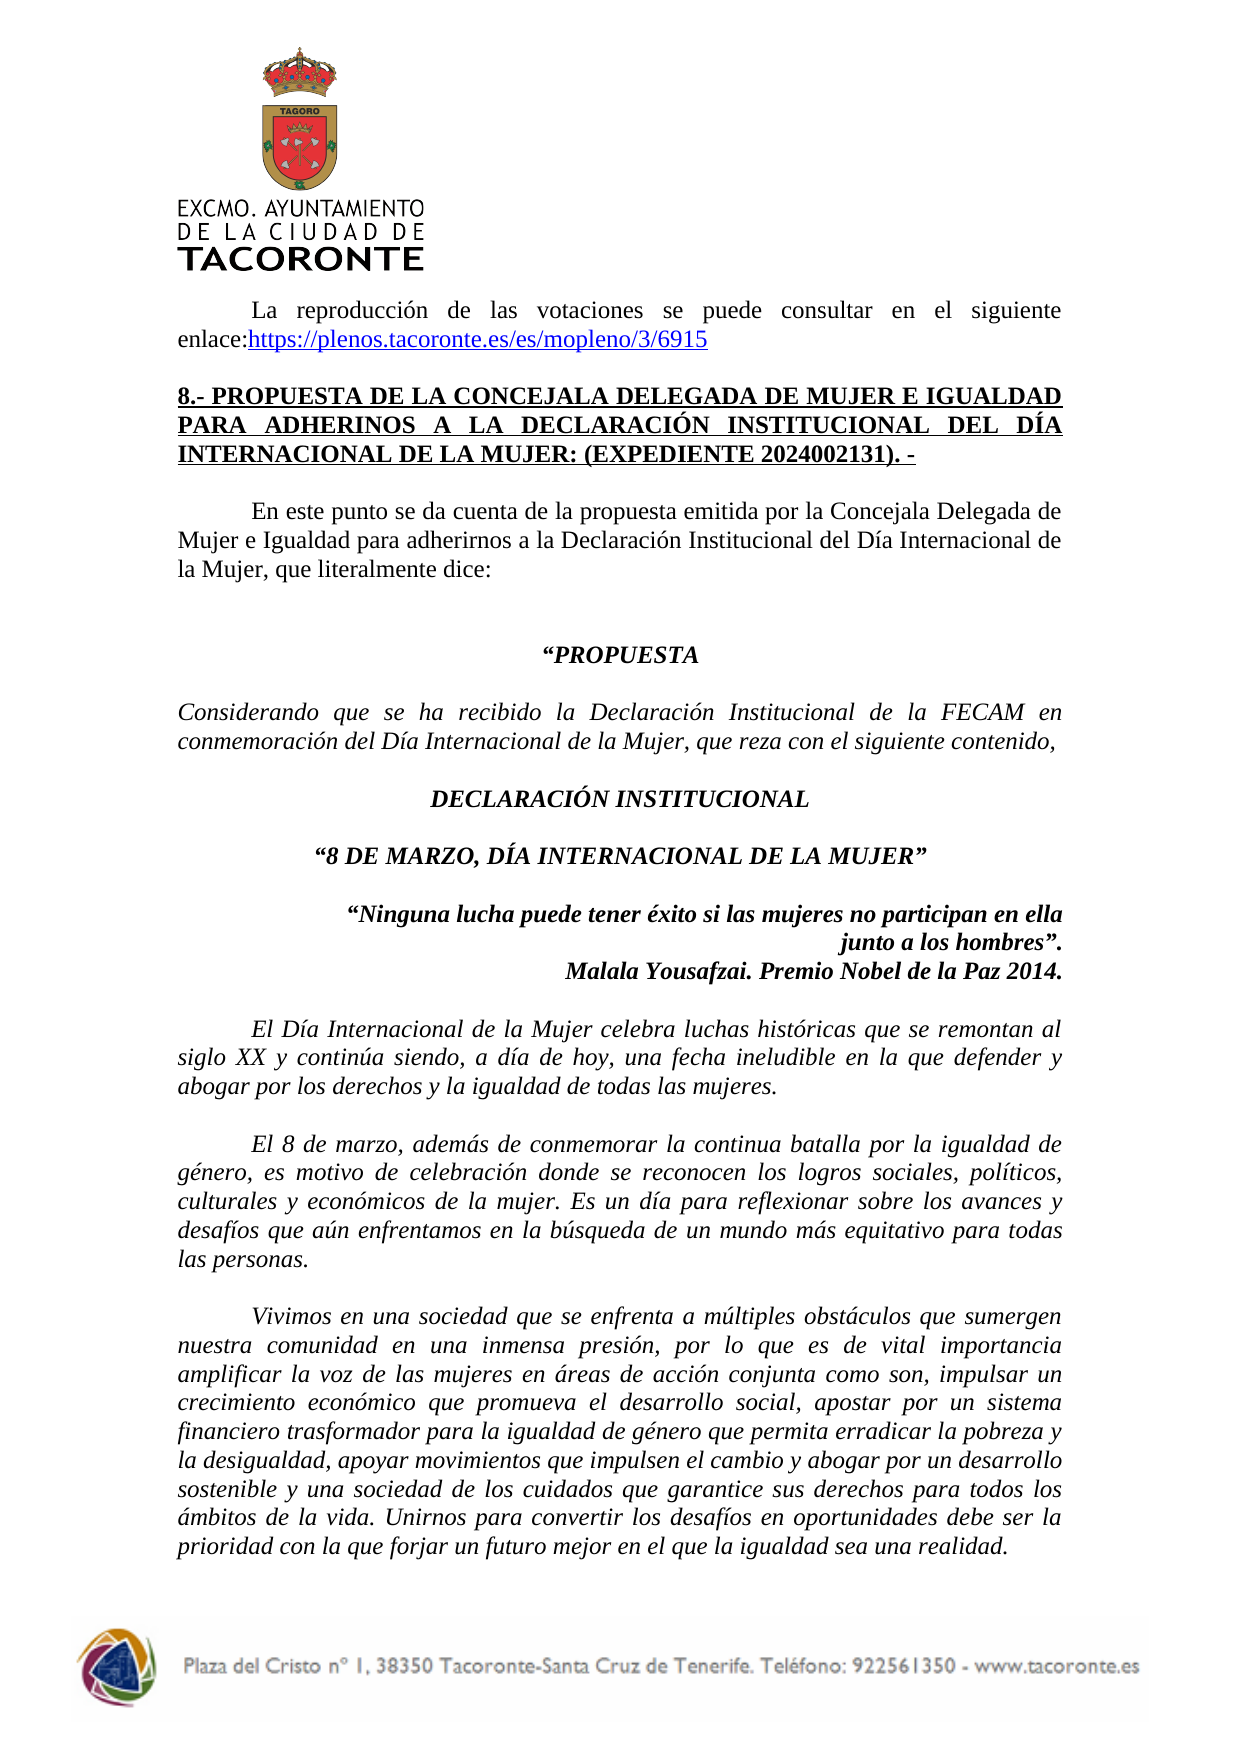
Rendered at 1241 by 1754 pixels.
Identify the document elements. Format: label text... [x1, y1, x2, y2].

text “Ninguna lucha puede tener éxito si las mujeres no participan en ella [177, 899, 1063, 927]
text El 8 de marzo, además de conmemorar la continua batalla por la igualdad de género, es motivo de celebración donde se reconocen los logros sociales, políticos, culturales y económicos de la mujer. Es un día para reflexionar sobre los avances y desafíos que aún enfrentamos en la búsqueda de un mundo más equitativo para todas las personas. [177, 1129, 1063, 1272]
text En este punto se da cuenta de la propuesta emitida por la Concejala Delegada de Mujer e Igualdad para adherirnos a la Declaración Institucional del Día Internacional de la Mujer, que literalmente dice: [177, 496, 1063, 582]
text “PROPUESTA [177, 640, 1063, 669]
picture [71, 1616, 1150, 1722]
text junto a los hombres”. [177, 927, 1063, 956]
text Vivimos en una sociedad que se enfrenta a múltiples obstáculos que sumergen nuestra comunidad en una inmensa presión, por lo que es de vital importancia amplificar la voz de las mujeres en áreas de acción conjunta como son, impulsar un crecimiento económico que promueva el desarrollo social, apostar por un sistema financiero trasformador para la igualdad de género que permita erradicar la pobreza y la desigualdad, apoyar movimientos que impulsen el cambio y abogar por un desarrollo sostenible y una sociedad de los cuidados que garantice sus derechos para todos los ámbitos de la vida. Unirnos para convertir los desafíos en oportunidades debe ser la prioridad con la que forjar un futuro mejor en el que la igualdad sea una realidad. [177, 1301, 1063, 1560]
text Considerando que se ha recibido la Declaración Institucional de la FECAM en conmemoración del Día Internacional de la Mujer, que reza con el siguiente contenido, [177, 697, 1063, 755]
text PARA ADHERINOS A LA DECLARACIÓN INSTITUCIONAL DEL DÍA [177, 407, 1063, 435]
text DECLARACIÓN INSTITUCIONAL [177, 784, 1063, 812]
picture [177, 47, 424, 271]
text El Día Internacional de la Mujer celebra luchas históricas que se remontan al siglo XX y continúa siendo, a día de hoy, una fecha ineludible en la que defender y abogar por los derechos y la igualdad de todas las mujeres. [177, 1014, 1063, 1100]
text 8.- PROPUESTA DE LA CONCEJALA DELEGADA DE MUJER E IGUALDAD [177, 381, 1063, 406]
text Malala Yousafzai. Premio Nobel de la Paz 2014. [177, 956, 1063, 985]
text La reproducción de las votaciones se puede consultar en el siguiente enlace:https://plenos.tacoronte.es/es/mopleno/3/6915 [177, 295, 1063, 352]
text INTERNACIONAL DE LA MUJER: (EXPEDIENTE 2024002131). - [177, 436, 1063, 467]
text “8 DE MARZO, DÍA INTERNACIONAL DE LA MUJER” [177, 841, 1063, 870]
